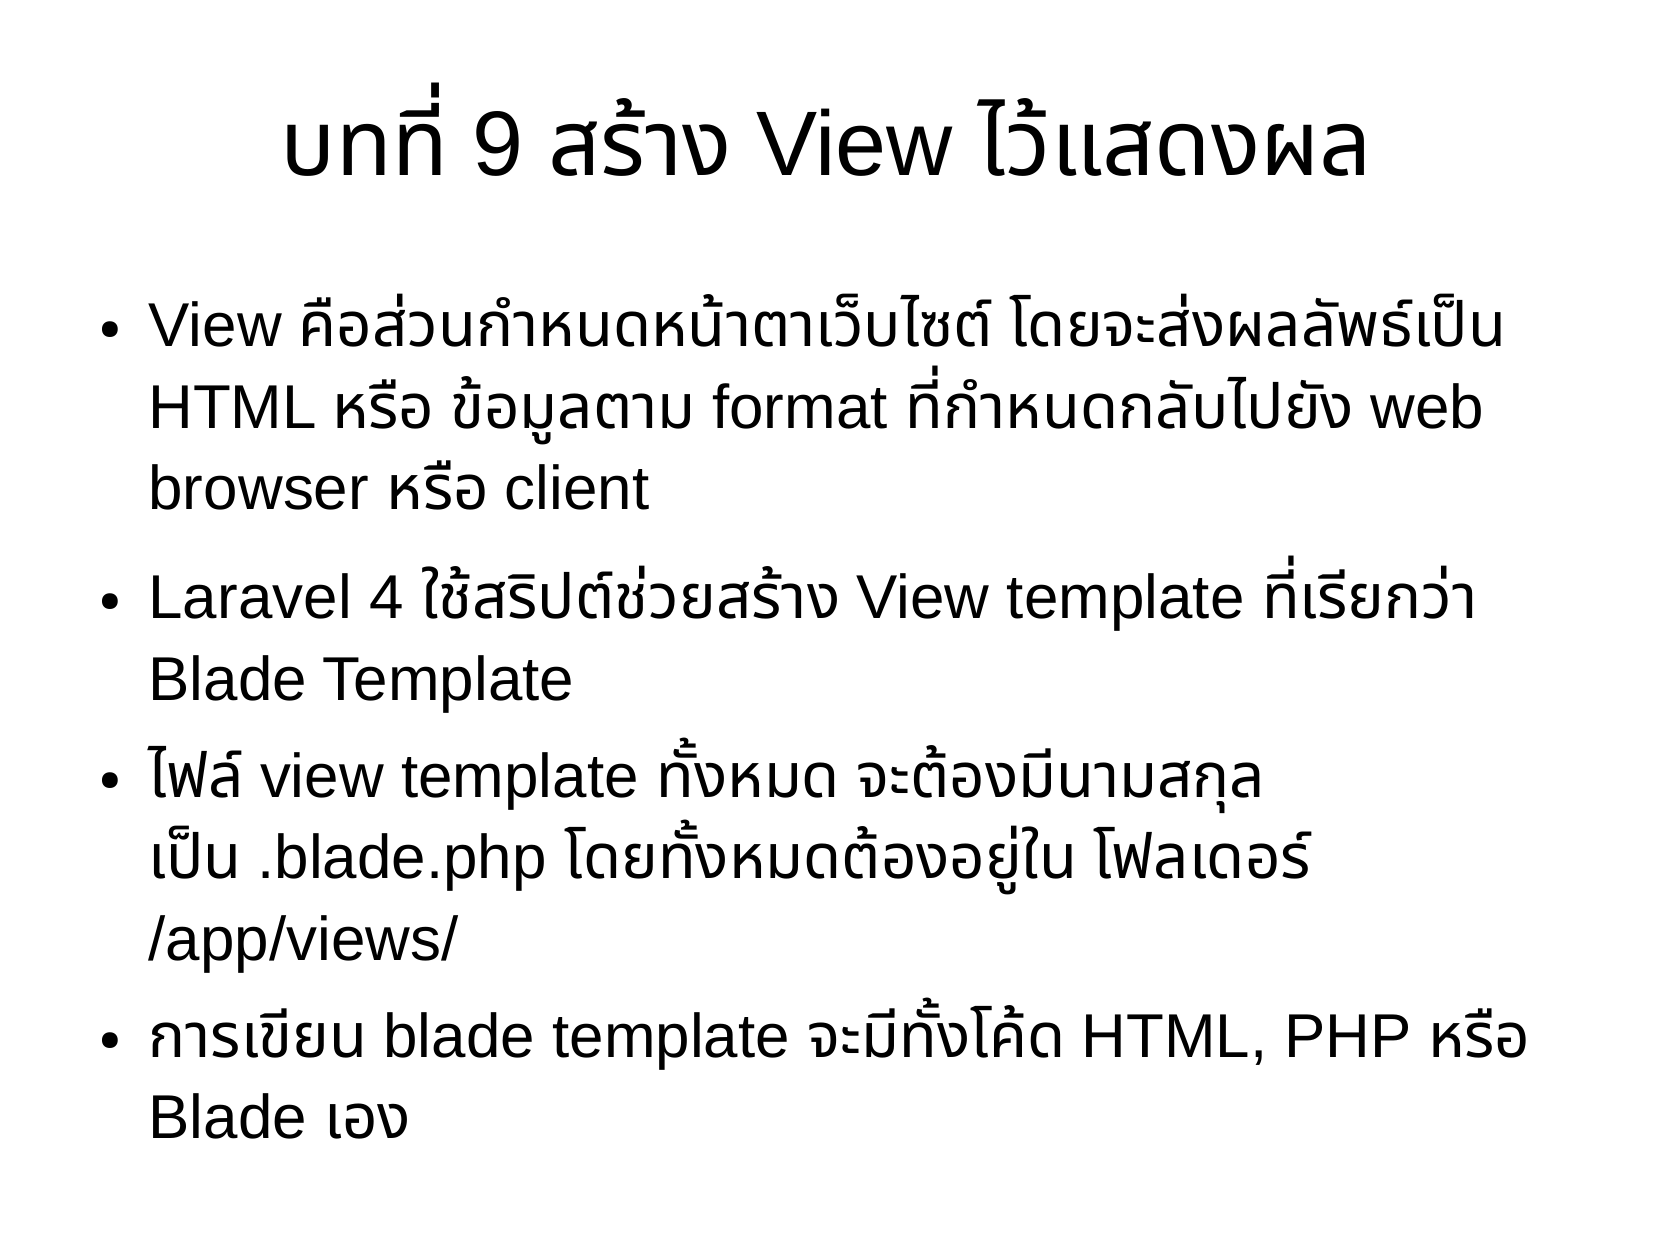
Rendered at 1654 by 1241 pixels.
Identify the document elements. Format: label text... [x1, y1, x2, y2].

list View คือส่วนกำหนดหน้าตาเว็บไซต์ โดยจะส่งผลลัพธ์เป็น HTML หรือ ข้อมูลตาม format ที่กำหนดกลับไปยัง web browser หรือ client Laravel 4 ใช้สริปต์ช่วยสร้าง View template ที่เรียกว่า Blade Template ไฟล์ view template ทั้งหมด จะต้องมีนามสกุลเป็น .blade.php โดยทั้งหมดต้องอยู่ใน โฟลเดอร์ /app/views/ การเขียน blade template จะมีทั้งโค้ด HTML, PHP หรือ Blade เอง [82, 290, 1571, 1171]
title บทที่ 9 สร้าง View ไว้แสดงผล [82, 49, 1571, 257]
